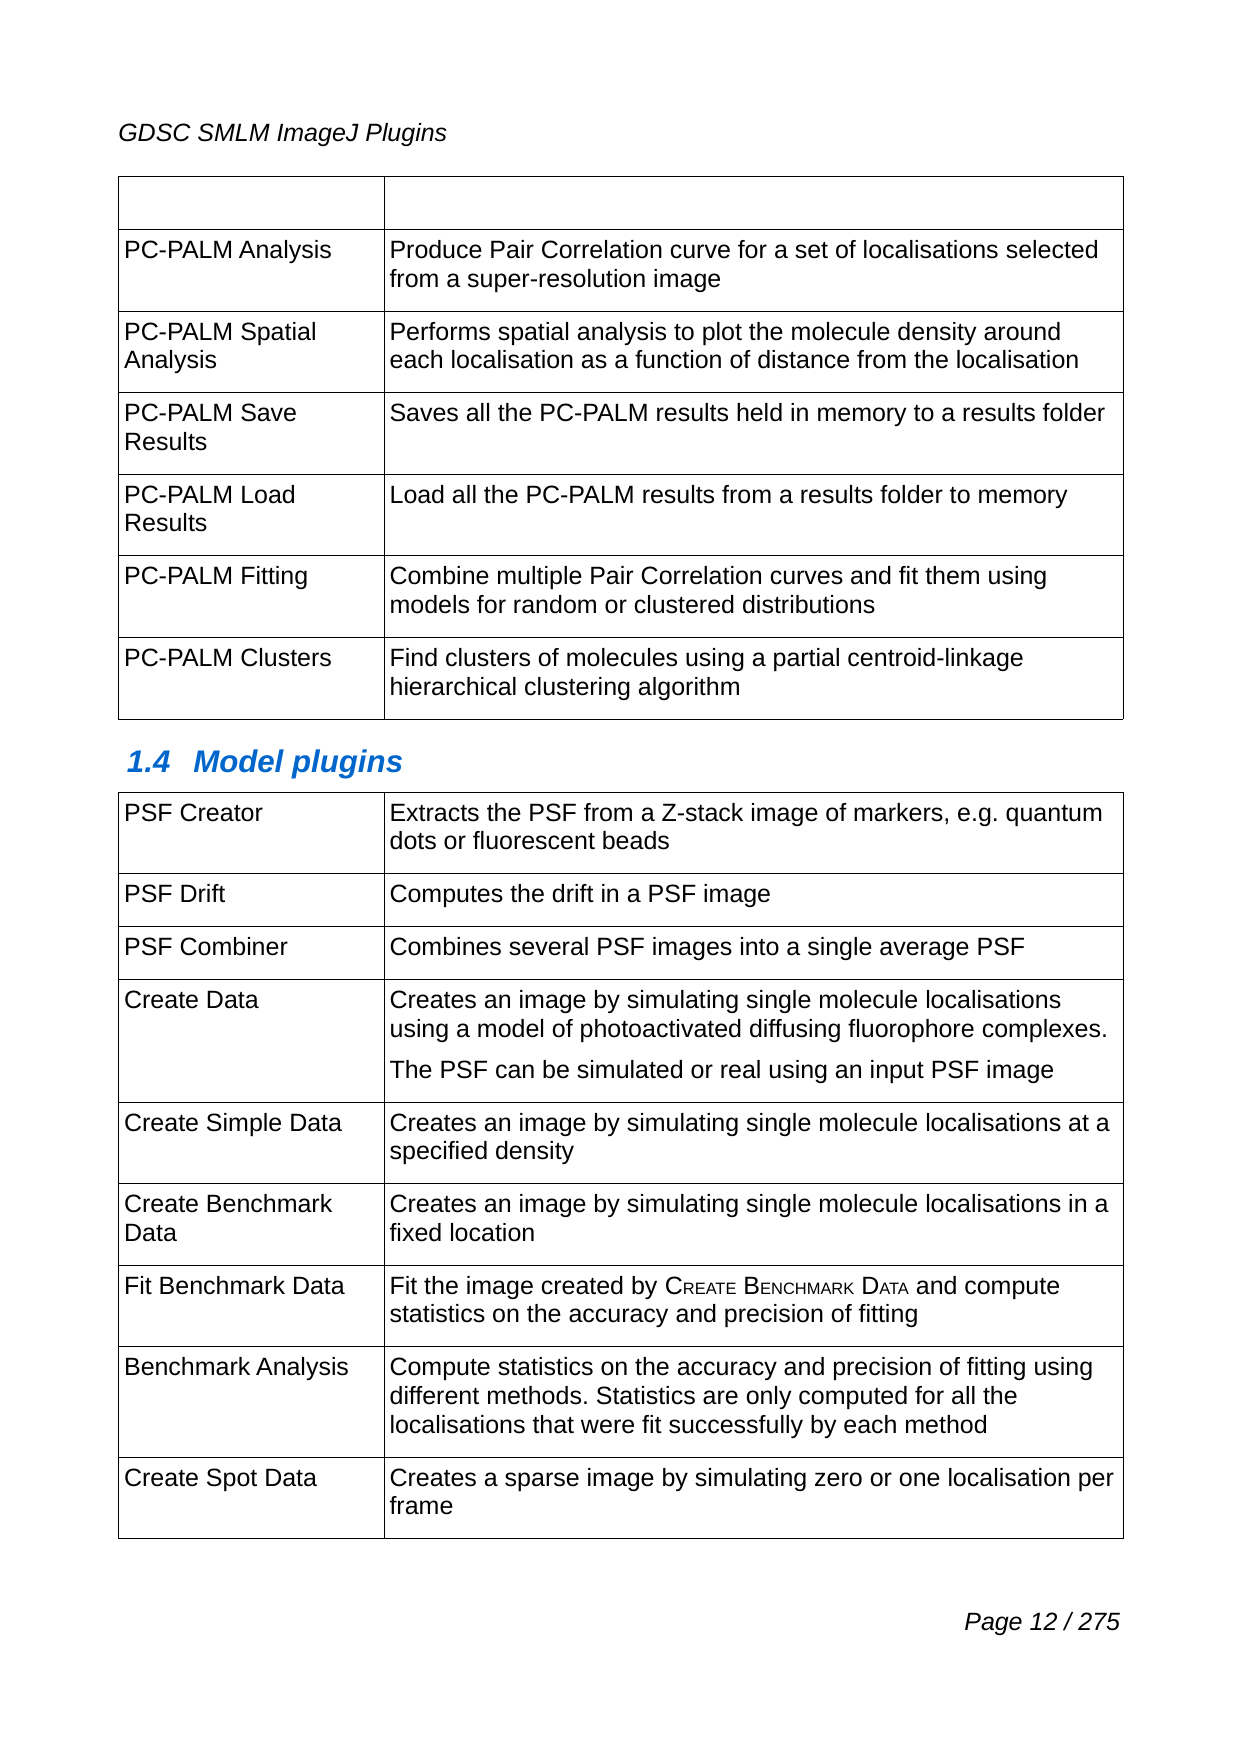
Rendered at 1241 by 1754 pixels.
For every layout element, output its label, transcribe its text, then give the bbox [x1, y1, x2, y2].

table_cell PC-PALM Clusters [119, 638, 384, 718]
table_cell PC-PALM Save Results [119, 393, 384, 474]
table_header PSF Creator [119, 793, 384, 873]
table_cell Performs spatial analysis to plot the molecule density around each localisation as a function of distance from the localisation [385, 312, 1123, 392]
table_cell PC-PALM Spatial Analysis [119, 312, 384, 392]
table_cell Create Benchmark Data [119, 1184, 384, 1265]
table_cell Produce Pair Correlation curve for a set of localisations selected from a super-resolution image [385, 230, 1123, 311]
table_cell Benchmark Analysis [119, 1347, 384, 1457]
table_cell PSF Combiner [119, 927, 384, 979]
table_cell [119, 177, 384, 229]
table_cell Create Simple Data [119, 1103, 384, 1183]
table_cell Creates a sparse image by simulating zero or one localisation per frame [385, 1458, 1123, 1538]
table_cell PSF Drift [119, 874, 384, 926]
table_cell Load all the PC-PALM results from a results folder to memory [385, 475, 1123, 555]
table_cell Create Data [119, 980, 384, 1102]
table_cell PC-PALM Analysis [119, 230, 384, 311]
subtitle Model plugins [118, 743, 1122, 779]
table_cell Compute statistics on the accuracy and precision of fitting using different methods. Statistics are only computed for all the localisations that were fit successfully by each method [385, 1347, 1123, 1457]
table_cell Create Spot Data [119, 1458, 384, 1538]
table_cell Creates an image by simulating single molecule localisations at a specified density [385, 1103, 1123, 1183]
table_cell Computes the drift in a PSF image [385, 874, 1123, 926]
table_cell Creates an image by simulating single molecule localisations in a fixed location [385, 1184, 1123, 1265]
table_cell Find clusters of molecules using a partial centroid-linkage hierarchical clustering algorithm [385, 638, 1123, 718]
table_cell Fit the image created by Create Benchmark Data and compute statistics on the accuracy and precision of fitting [385, 1266, 1123, 1346]
table_cell Combines several PSF images into a single average PSF [385, 927, 1123, 979]
table_cell Saves all the PC-PALM results held in memory to a results folder [385, 393, 1123, 474]
table_cell Fit Benchmark Data [119, 1266, 384, 1346]
table_header Extracts the PSF from a Z-stack image of markers, e.g. quantum dots or fluorescent beads [385, 793, 1123, 873]
table_cell Creates an image by simulating single molecule localisations using a model of photoactivated diffusing fluorophore complexes. The PSF can be simulated or real using an input PSF image [385, 980, 1123, 1102]
table_cell Combine multiple Pair Correlation curves and fit them using models for random or clustered distributions [385, 556, 1123, 637]
table_cell PC-PALM Fitting [119, 556, 384, 637]
table_cell PC-PALM Load Results [119, 475, 384, 555]
table_cell [385, 177, 1123, 229]
